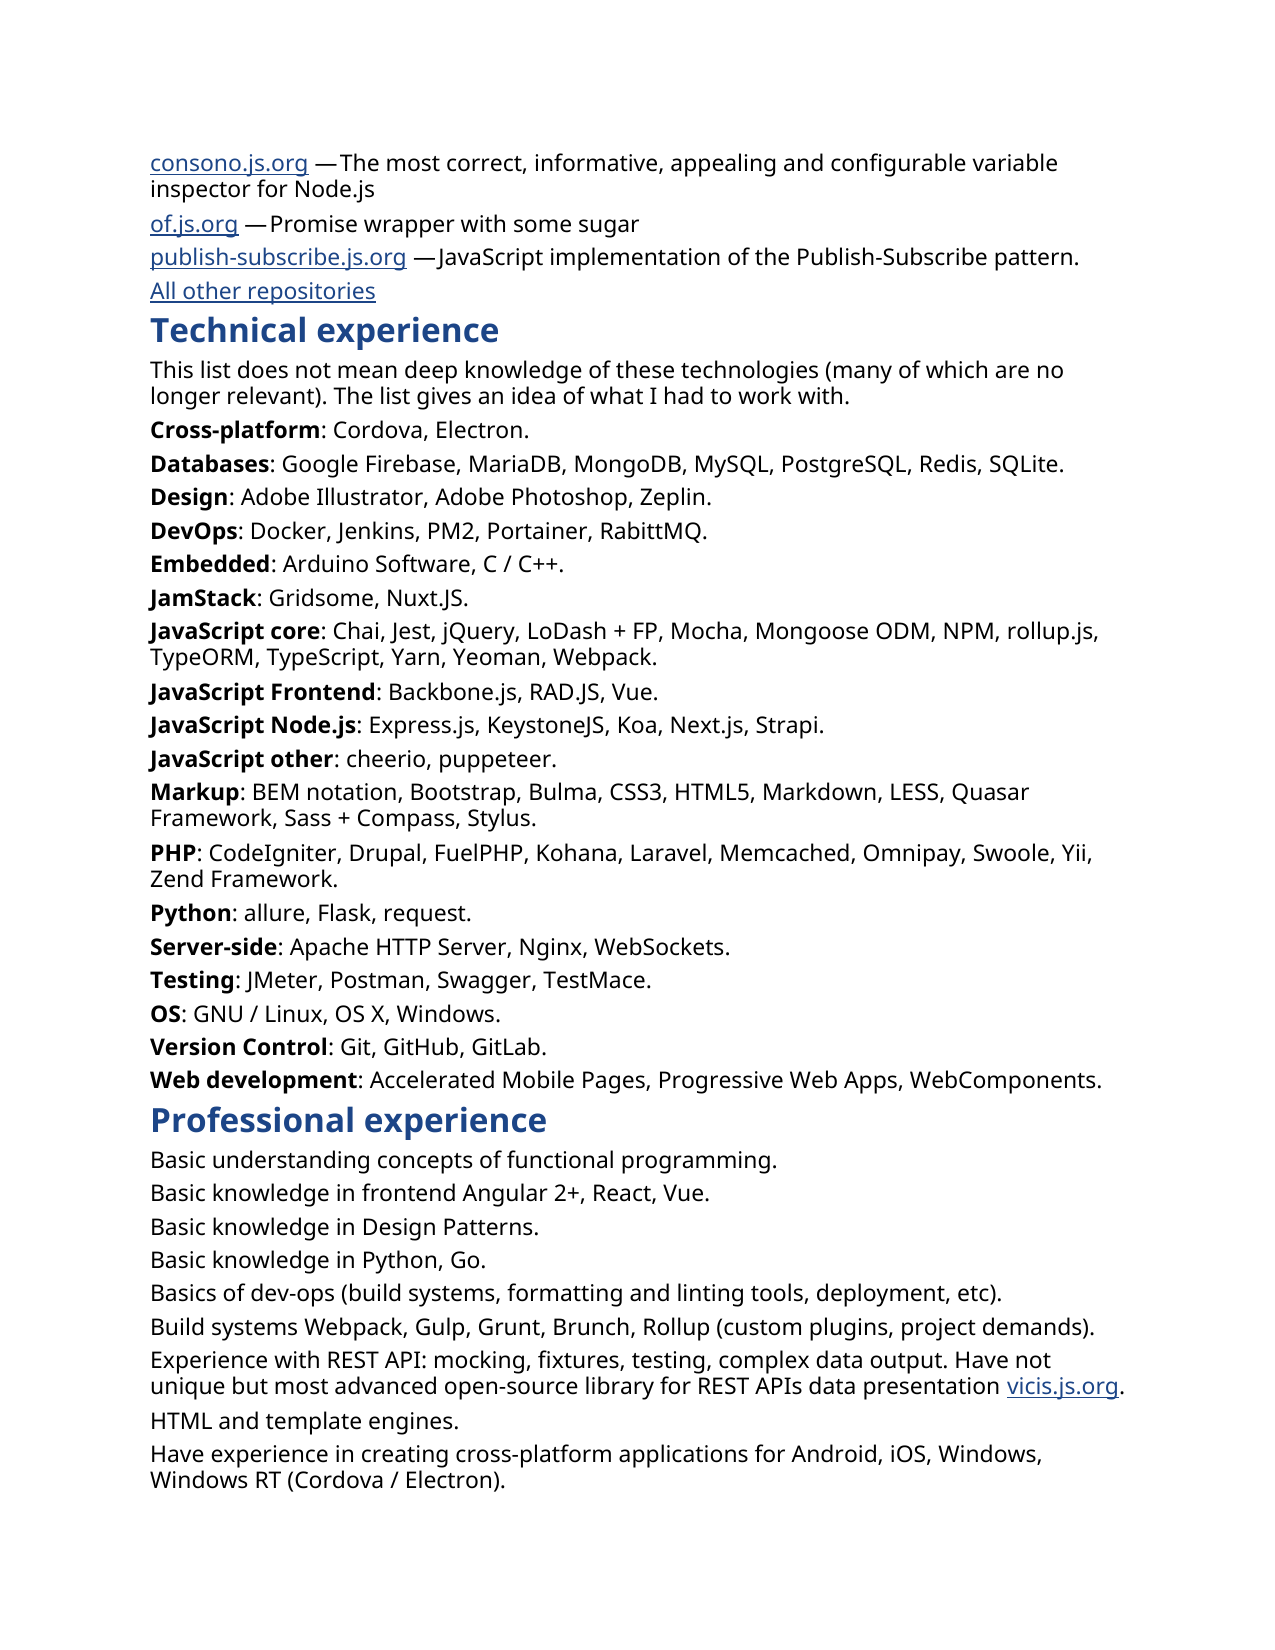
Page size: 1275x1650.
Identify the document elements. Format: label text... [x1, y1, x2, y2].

text Have experience in creating cross-platform applications for Android, iOS, Windows, Windows RT (Cordova / Electron). [150, 1441, 1125, 1496]
text Markup: BEM notation, Bootstrap, Bulma, CSS3, HTML5, Markdown, LESS, Quasar Framework, Sass + Compass, Stylus. [150, 779, 1125, 833]
text Basic knowledge in Design Patterns. [150, 1213, 1125, 1241]
text Python: allure, Flask, request. [150, 900, 1125, 927]
text PHP: CodeIgniter, Drupal, FuelPHP, Kohana, Laravel, Memcached, Omnipay, Swoole, Yii, Zend Framework. [150, 839, 1125, 894]
text Web development: Accelerated Mobile Pages, Progressive Web Apps, WebComponents. [150, 1067, 1125, 1094]
text JavaScript Node.js: Express.js, KeystoneJS, Koa, Next.js, Strapi. [150, 712, 1125, 739]
text Build systems Webpack, Gulp, Grunt, Brunch, Rollup (custom plugins, project demands). [150, 1314, 1125, 1341]
text Design: Adobe Illustrator, Adobe Photoshop, Zeplin. [150, 484, 1125, 511]
text OS: GNU / Linux, OS X, Windows. [150, 1000, 1125, 1028]
text JavaScript Frontend: Backbone.js, RAD.JS, Vue. [150, 678, 1125, 706]
text Cross-platform: Cordova, Electron. [150, 417, 1125, 444]
text Server-side: Apache HTTP Server, Nginx, WebSockets. [150, 933, 1125, 961]
text HTML and template engines. [150, 1408, 1125, 1435]
subtitle Professional experience [150, 1101, 1125, 1140]
text consono.js.org — The most correct, informative, appealing and configurable variable inspector for Node.js [150, 150, 1125, 204]
text Testing: JMeter, Postman, Swagger, TestMace. [150, 967, 1125, 994]
text DevOps: Docker, Jenkins, PM2, Portainer, RabittMQ. [150, 518, 1125, 545]
text Version Control: Git, GitHub, GitLab. [150, 1034, 1125, 1061]
text All other repositories [150, 277, 1125, 305]
text JavaScript core: Chai, Jest, jQuery, LoDash + FP, Mocha, Mongoose ODM, NPM, rollup.js, TypeORM, TypeScript, Yarn, Yeoman, Webpack. [150, 618, 1125, 672]
text of.js.org — Promise wrapper with some sugar [150, 211, 1125, 238]
text JavaScript other: cheerio, puppeteer. [150, 745, 1125, 773]
text Embedded: Arduino Software, C / C++. [150, 551, 1125, 578]
text Databases: Google Firebase, MariaDB, MongoDB, MySQL, PostgreSQL, Redis, SQLite. [150, 451, 1125, 478]
text Experience with REST API: mocking, fixtures, testing, complex data output. Have not unique but most advanced open-source library for REST APIs data presentation vicis.js.org. [150, 1347, 1125, 1401]
text Basic knowledge in Python, Go. [150, 1247, 1125, 1274]
text This list does not mean deep knowledge of these technologies (many of which are no longer relevant). The list gives an idea of what I had to work with. [150, 357, 1125, 411]
text Basic knowledge in frontend Angular 2+, React, Vue. [150, 1180, 1125, 1207]
text Basic understanding concepts of functional programming. [150, 1146, 1125, 1174]
text publish-subscribe.js.org — JavaScript implementation of the Publish-Subscribe pattern. [150, 244, 1125, 271]
text JamStack: Gridsome, Nuxt.JS. [150, 584, 1125, 612]
text Basics of dev-ops (build systems, formatting and linting tools, deployment, etc). [150, 1280, 1125, 1307]
subtitle Technical experience [150, 311, 1125, 350]
